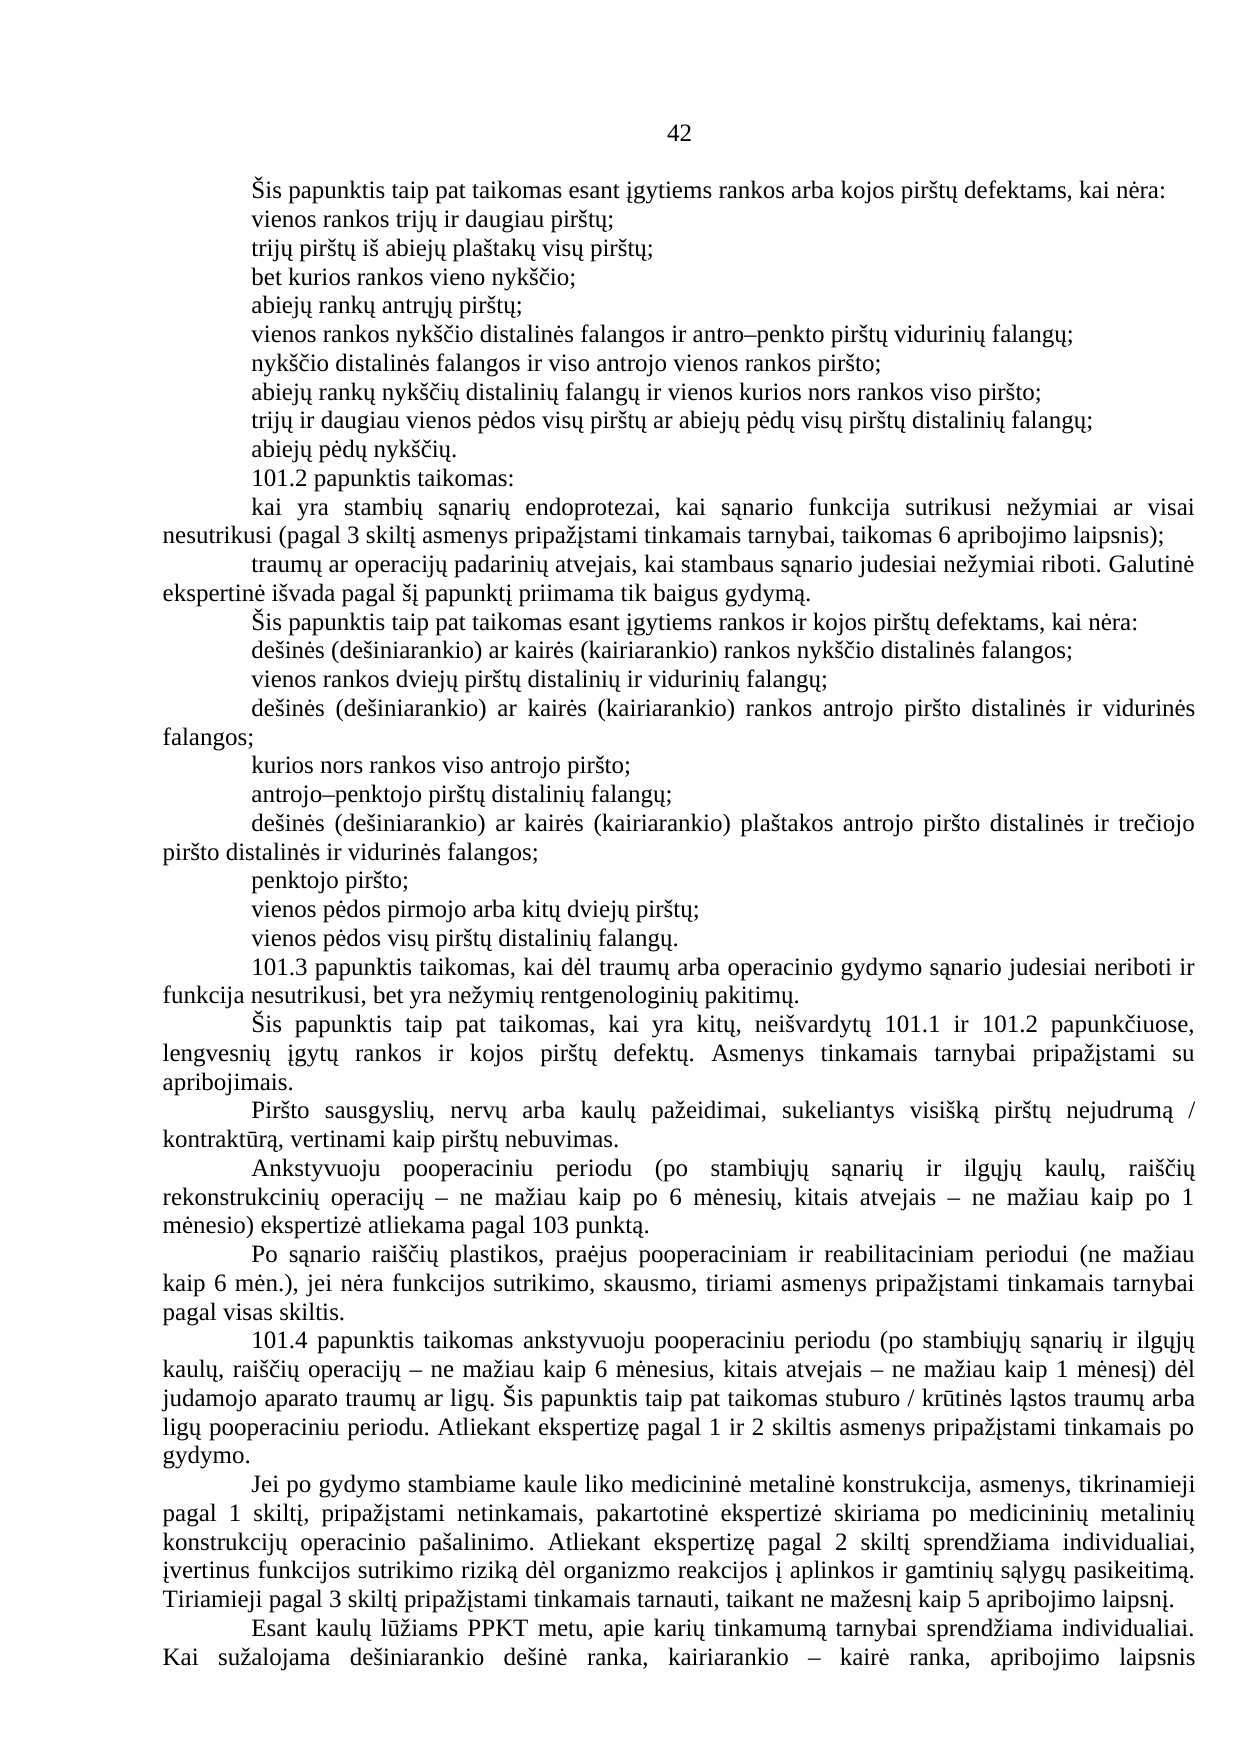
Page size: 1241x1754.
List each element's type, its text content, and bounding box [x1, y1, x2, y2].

text Ankstyvuoju pooperaciniu periodu (po stambiųjų sąnarių ir ilgųjų kaulų, raiščių rekonstrukcinių operacijų – ne mažiau kaip po 6 mėnesių, kitais atvejais – ne mažiau kaip po 1 mėnesio) ekspertizė atliekama pagal 103 punktą. [162, 1153, 1196, 1239]
text 101.4 papunktis taikomas ankstyvuoju pooperaciniu periodu (po stambiųjų sąnarių ir ilgųjų kaulų, raiščių operacijų – ne mažiau kaip 6 mėnesius, kitais atvejais – ne mažiau kaip 1 mėnesį) dėl judamojo aparato traumų ar ligų. Šis papunktis taip pat taikomas stuburo / krūtinės ląstos traumų arba ligų pooperaciniu periodu. Atliekant ekspertizę pagal 1 ir 2 skiltis asmenys pripažįstami tinkamais po gydymo. [162, 1326, 1196, 1469]
text dešinės (dešiniarankio) ar kairės (kairiarankio) rankos nykščio distalinės falangos; [162, 636, 1196, 664]
text 101.3 papunktis taikomas, kai dėl traumų arba operacinio gydymo sąnario judesiai neriboti ir funkcija nesutrikusi, bet yra nežymių rentgenologinių pakitimų. [162, 952, 1196, 1009]
text trijų pirštų iš abiejų plaštakų visų pirštų; [162, 233, 1196, 262]
text Esant kaulų lūžiams PPKT metu, apie karių tinkamumą tarnybai sprendžiama individualiai. Kai sužalojama dešiniarankio dešinė ranka, kairiarankio – kairė ranka, apribojimo laipsnis [162, 1613, 1196, 1671]
text Piršto sausgyslių, nervų arba kaulų pažeidimai, sukeliantys visišką pirštų nejudrumą / kontraktūrą, vertinami kaip pirštų nebuvimas. [162, 1096, 1196, 1153]
text Šis papunktis taip pat taikomas esant įgytiems rankos ir kojos pirštų defektams, kai nėra: [162, 607, 1196, 636]
text nykščio distalinės falangos ir viso antrojo vienos rankos piršto; [162, 348, 1196, 377]
text antrojo–penktojo pirštų distalinių falangų; [162, 779, 1196, 808]
text vienos pėdos pirmojo arba kitų dviejų pirštų; [162, 894, 1196, 923]
text kurios nors rankos viso antrojo piršto; [162, 751, 1196, 779]
text vienos rankos trijų ir daugiau pirštų; [162, 204, 1196, 233]
text dešinės (dešiniarankio) ar kairės (kairiarankio) plaštakos antrojo piršto distalinės ir trečiojo piršto distalinės ir vidurinės falangos; [162, 808, 1196, 866]
text Jei po gydymo stambiame kaule liko medicininė metalinė konstrukcija, asmenys, tikrinamieji pagal 1 skiltį, pripažįstami netinkamais, pakartotinė ekspertizė skiriama po medicininių metalinių konstrukcijų operacinio pašalinimo. Atliekant ekspertizę pagal 2 skiltį sprendžiama individualiai, įvertinus funkcijos sutrikimo riziką dėl organizmo reakcijos į aplinkos ir gamtinių sąlygų pasikeitimą. Tiriamieji pagal 3 skiltį pripažįstami tinkamais tarnauti, taikant ne mažesnį kaip 5 apribojimo laipsnį. [162, 1469, 1196, 1613]
text traumų ar operacijų padarinių atvejais, kai stambaus sąnario judesiai nežymiai riboti. Galutinė ekspertinė išvada pagal šį papunktį priimama tik baigus gydymą. [162, 549, 1196, 607]
text kai yra stambių sąnarių endoprotezai, kai sąnario funkcija sutrikusi nežymiai ar visai nesutrikusi (pagal 3 skiltį asmenys pripažįstami tinkamais tarnybai, taikomas 6 apribojimo laipsnis); [162, 492, 1196, 549]
text Šis papunktis taip pat taikomas esant įgytiems rankos arba kojos pirštų defektams, kai nėra: [162, 176, 1196, 204]
text abiejų rankų nykščių distalinių falangų ir vienos kurios nors rankos viso piršto; [162, 377, 1196, 406]
text vienos rankos nykščio distalinės falangos ir antro–penkto pirštų vidurinių falangų; [162, 319, 1196, 348]
text 101.2 papunktis taikomas: [162, 463, 1196, 492]
text vienos pėdos visų pirštų distalinių falangų. [162, 923, 1196, 952]
text Šis papunktis taip pat taikomas, kai yra kitų, neišvardytų 101.1 ir 101.2 papunkčiuose, lengvesnių įgytų rankos ir kojos pirštų defektų. Asmenys tinkamais tarnybai pripažįstami su apribojimais. [162, 1009, 1196, 1096]
text vienos rankos dviejų pirštų distalinių ir vidurinių falangų; [162, 664, 1196, 693]
text Po sąnario raiščių plastikos, praėjus pooperaciniam ir reabilitaciniam periodui (ne mažiau kaip 6 mėn.), jei nėra funkcijos sutrikimo, skausmo, tiriami asmenys pripažįstami tinkamais tarnybai pagal visas skiltis. [162, 1239, 1196, 1326]
text abiejų rankų antrųjų pirštų; [162, 291, 1196, 319]
text penktojo piršto; [162, 866, 1196, 894]
text trijų ir daugiau vienos pėdos visų pirštų ar abiejų pėdų visų pirštų distalinių falangų; [162, 406, 1196, 434]
text bet kurios rankos vieno nykščio; [162, 262, 1196, 291]
text dešinės (dešiniarankio) ar kairės (kairiarankio) rankos antrojo piršto distalinės ir vidurinės falangos; [162, 693, 1196, 751]
text abiejų pėdų nykščių. [162, 434, 1196, 463]
